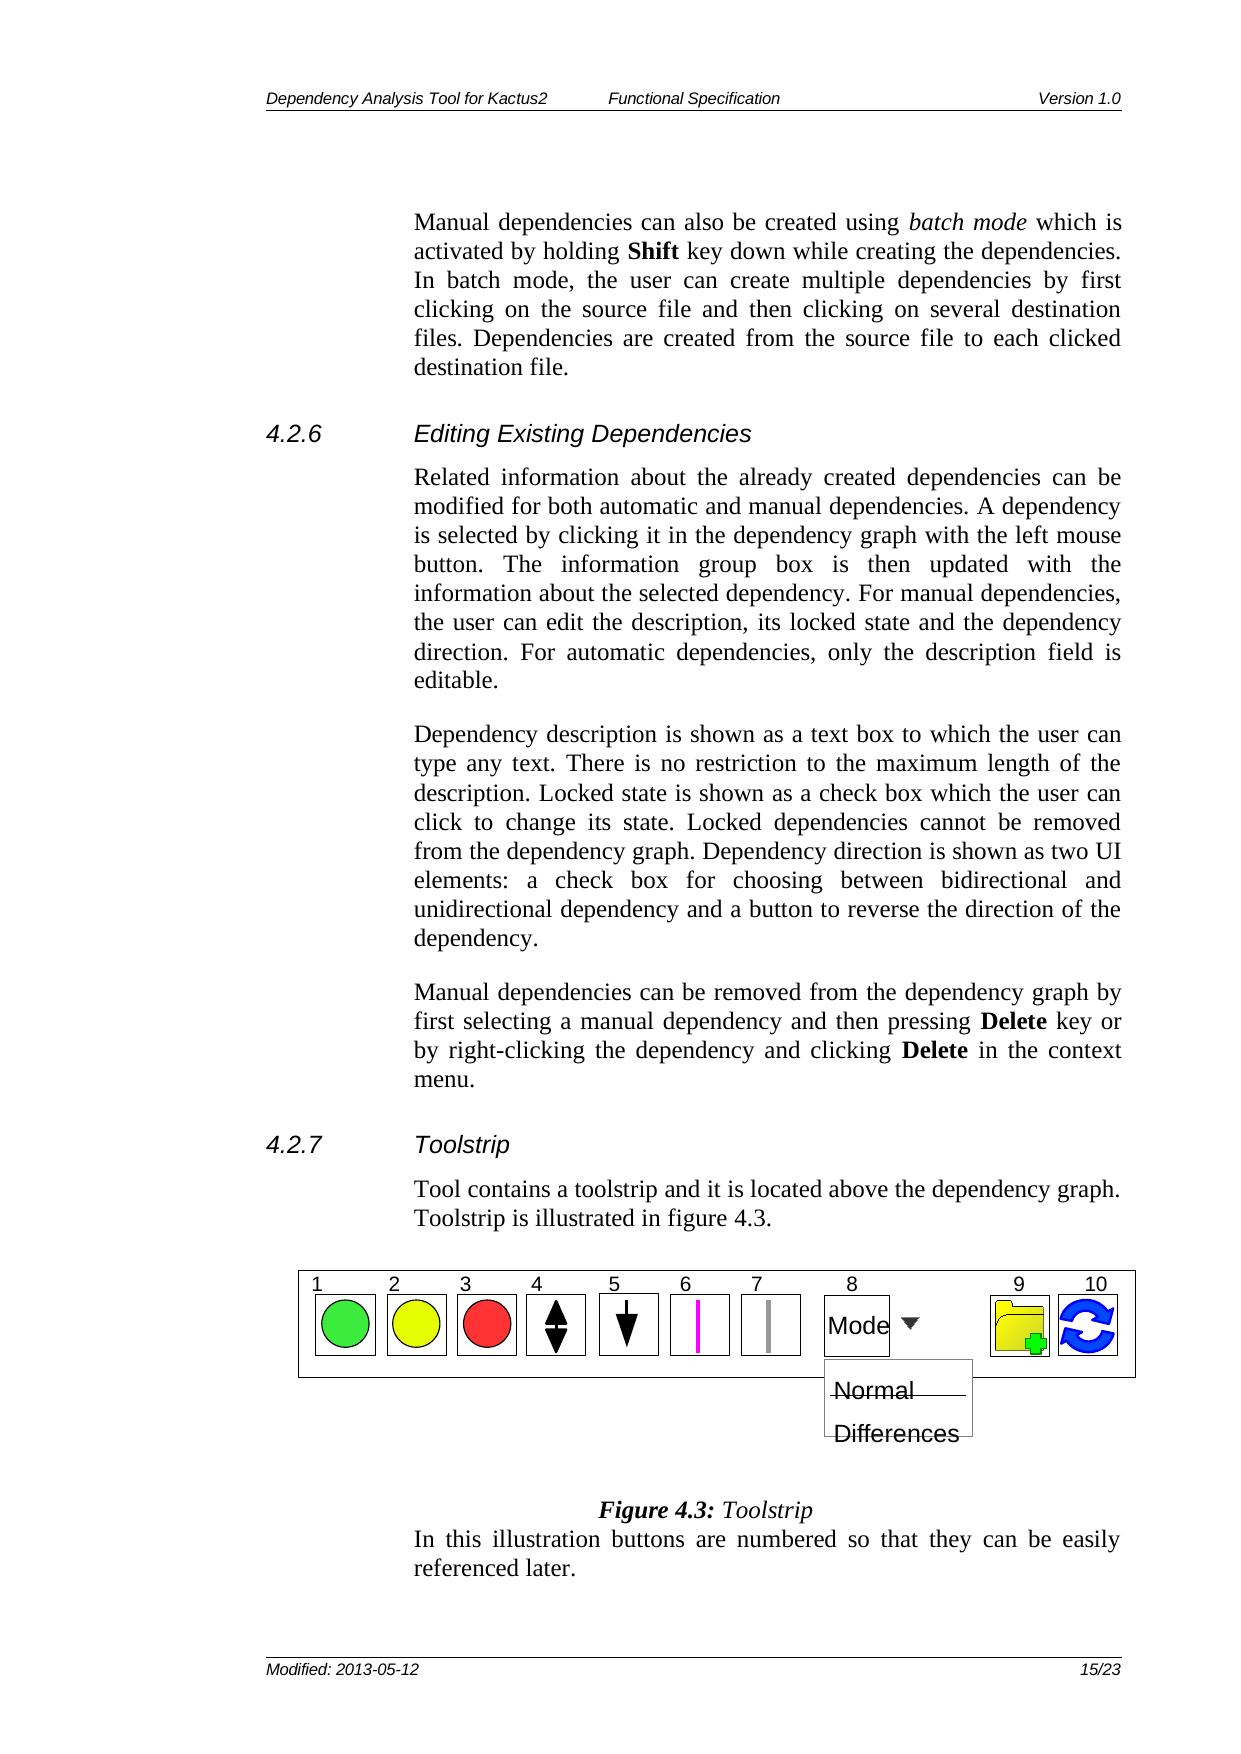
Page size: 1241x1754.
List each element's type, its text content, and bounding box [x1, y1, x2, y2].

text Manual dependencies can be removed from the dependency graph by first selecting a manual dependency and then pressing Delete key or by right-clicking the dependency and clicking Delete in the context menu. [413, 977, 1122, 1093]
text Tool contains a toolstrip and it is located above the dependency graph. Toolstrip is illustrated in figure 4.3. [413, 1174, 1122, 1232]
text Related information about the already created dependencies can be modified for both automatic and manual dependencies. A dependency is selected by clicking it in the dependency graph with the left mouse button. The information group box is then updated with the information about the selected dependency. For manual dependencies, the user can edit the description, its locked state and the dependency direction. For automatic dependencies, only the description field is editable. [413, 462, 1122, 694]
text Figure 4.3: Toolstrip [263, 1260, 1151, 1524]
subtitle Toolstrip [266, 1130, 1122, 1159]
text [263, 1247, 1151, 1260]
text Manual dependencies can also be created using batch mode which is activated by holding Shift key down while creating the dependencies. In batch mode, the user can create multiple dependencies by first clicking on the source file and then clicking on several destination files. Dependencies are created from the source file to each clicked destination file. [413, 207, 1122, 381]
picture [995, 1300, 1044, 1351]
text In this illustration buttons are numbered so that they can be easily referenced later. [413, 1524, 1122, 1582]
text Dependency description is shown as a text box to which the user can type any text. There is no restriction to the maximum length of the description. Locked state is shown as a check box which the user can click to change its state. Locked dependencies cannot be removed from the dependency graph. Dependency direction is shown as two UI elements: a check box for choosing between bidirectional and unidirectional dependency and a button to reverse the direction of the dependency. [413, 719, 1122, 952]
subtitle Editing Existing Dependencies [266, 418, 1122, 447]
